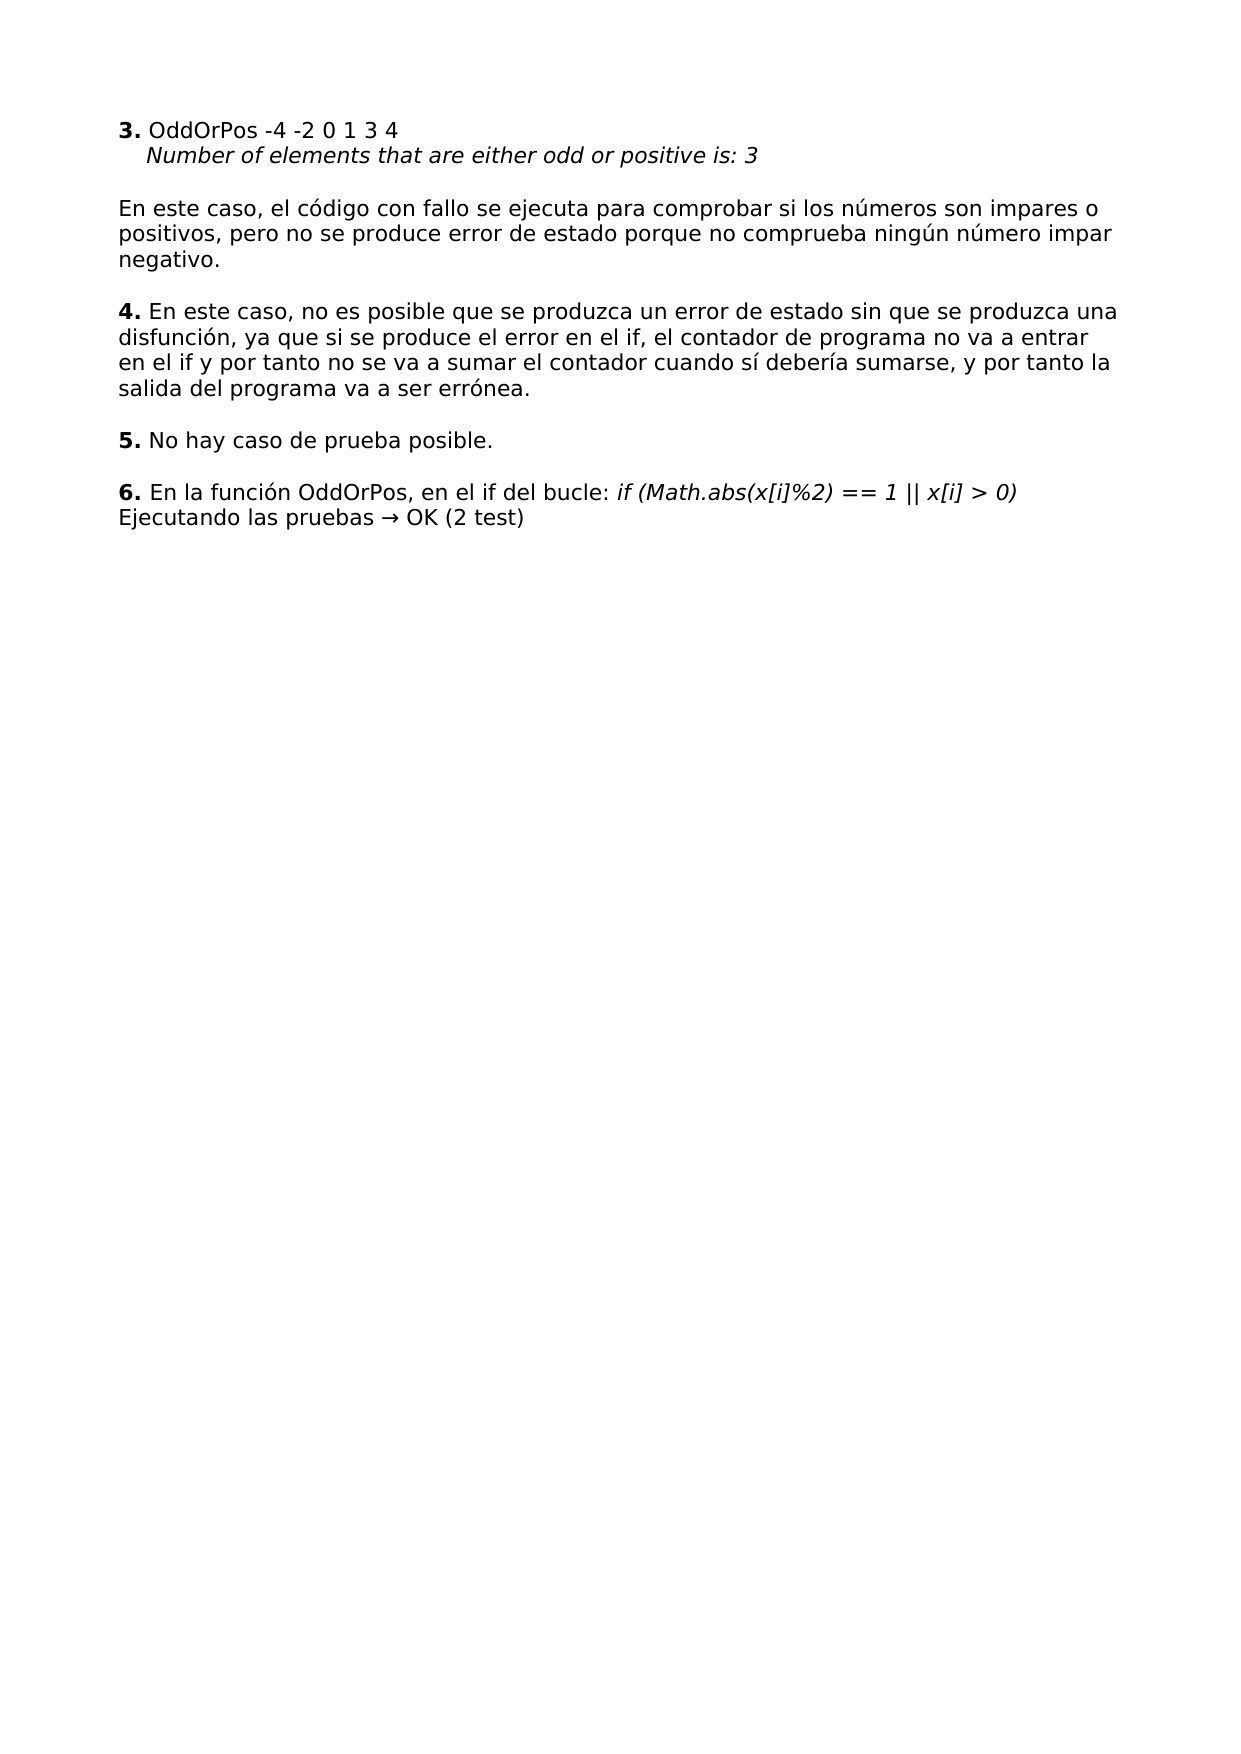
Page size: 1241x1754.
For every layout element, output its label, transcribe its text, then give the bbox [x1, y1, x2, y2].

text Ejecutando las pruebas → OK (2 test) [118, 506, 1122, 531]
text 4. En este caso, no es posible que se produzca un error de estado sin que se produzca una disfunción, ya que si se produce el error en el if, el contador de programa no va a entrar en el if y por tanto no se va a sumar el contador cuando sí debería sumarse, y por tanto la salida del programa va a ser errónea. [118, 299, 1122, 401]
text Number of elements that are either odd or positive is: 3 [118, 144, 1122, 169]
text 3. OddOrPos -4 -2 0 1 3 4 [118, 118, 1122, 144]
text 5. No hay caso de prueba posible. [118, 428, 1122, 453]
text En este caso, el código con fallo se ejecuta para comprobar si los números son impares o positivos, pero no se produce error de estado porque no comprueba ningún número impar negativo. [118, 196, 1122, 272]
text 6. En la función OddOrPos, en el if del bucle: if (Math.abs(x[i]%2) == 1 || x[i] > 0) [118, 480, 1122, 506]
